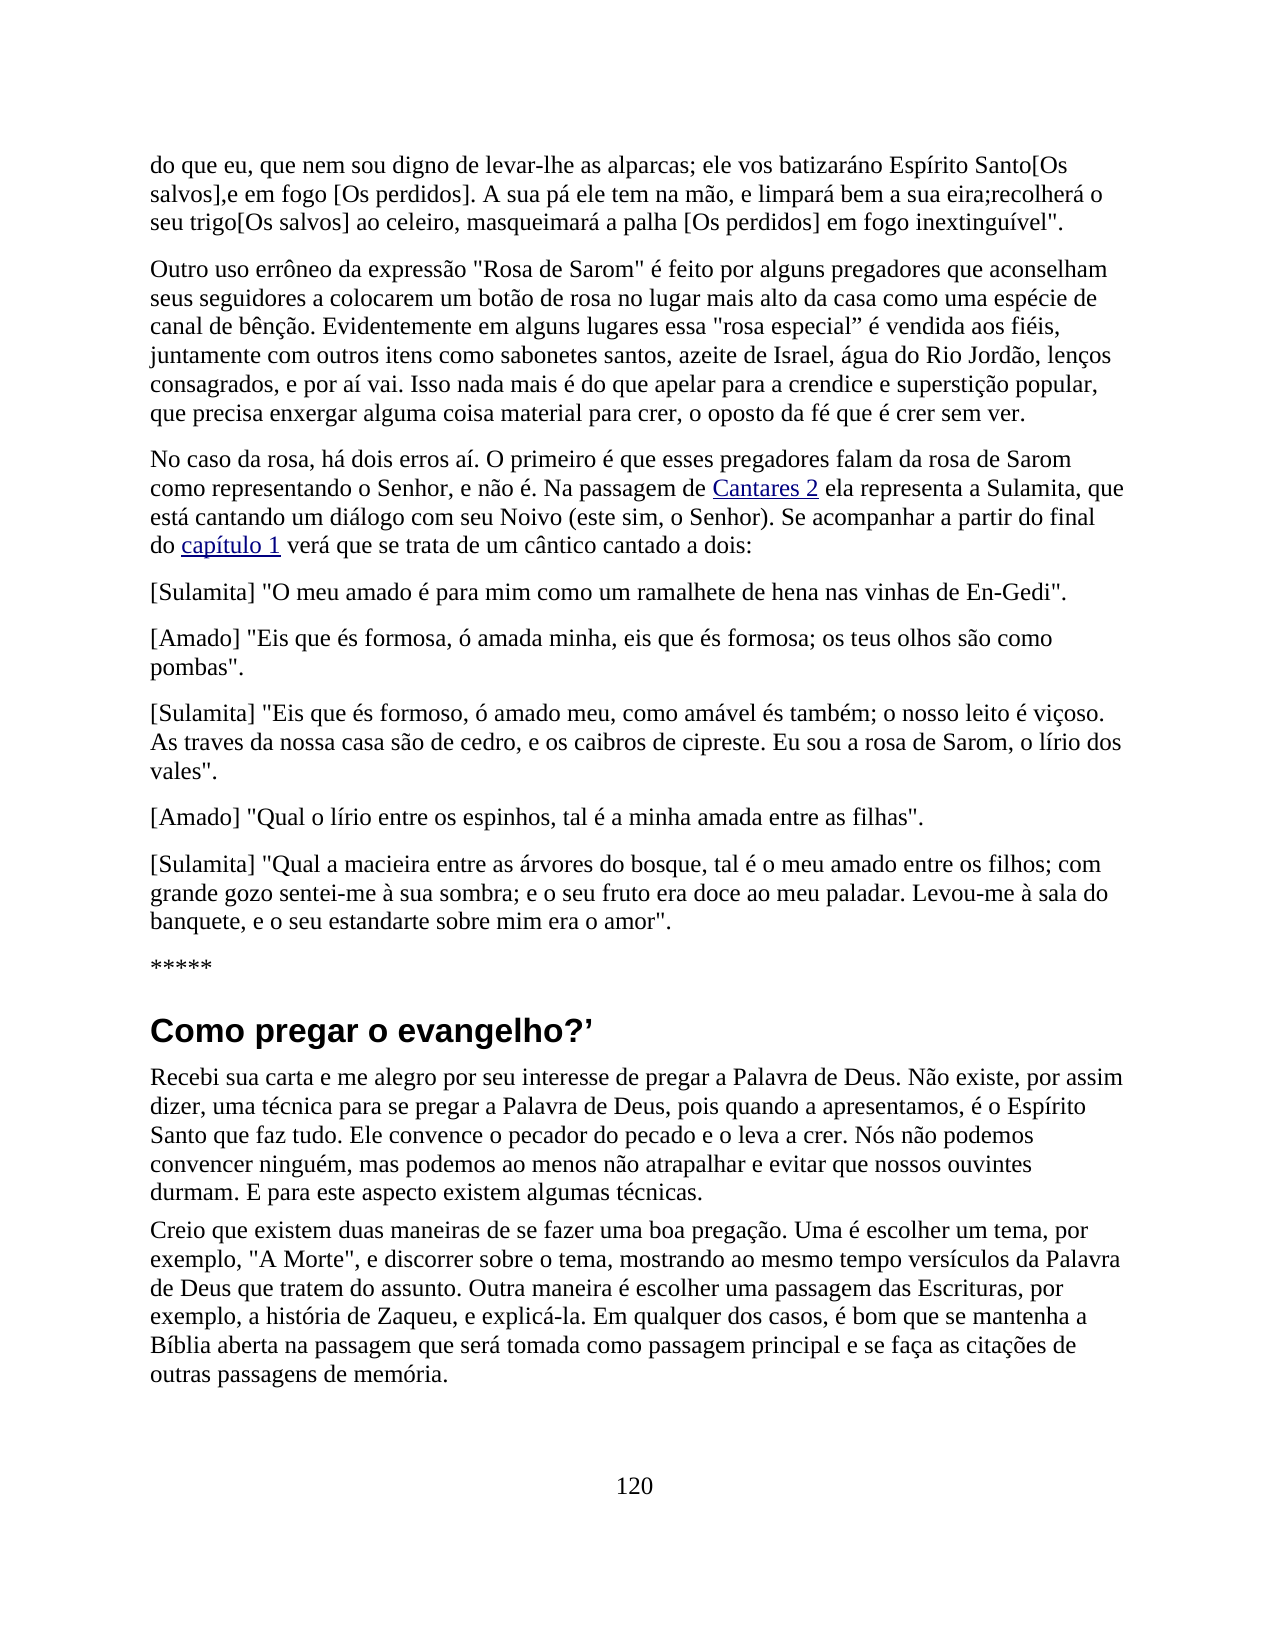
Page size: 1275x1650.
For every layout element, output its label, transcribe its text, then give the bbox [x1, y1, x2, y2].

text [Sulamita] "Eis que és formoso, ó amado meu, como amável és também; o nosso leito é viçoso. As traves da nossa casa são de cedro, e os caibros de cipreste. Eu sou a rosa de Sarom, o lírio dos vales". [150, 698, 1125, 785]
subtitle Como pregar o evangelho?’ [150, 1011, 1125, 1050]
text [Sulamita] "Qual a macieira entre as árvores do bosque, tal é o meu amado entre os filhos; com grande gozo sentei-me à sua sombra; e o seu fruto era doce ao meu paladar. Levou-me à sala do banquete, e o seu estandarte sobre mim era o amor". [150, 849, 1125, 935]
text [Amado] "Qual o lírio entre os espinhos, tal é a minha amada entre as filhas". [150, 802, 1125, 831]
text [Sulamita] "O meu amado é para mim como um ramalhete de hena nas vinhas de En-Gedi". [150, 577, 1125, 606]
text Creio que existem duas maneiras de se fazer uma boa pregação. Uma é escolher um tema, por exemplo, "A Morte", e discorrer sobre o tema, mostrando ao mesmo tempo versículos da Palavra de Deus que tratem do assunto. Outra maneira é escolher uma passagem das Escrituras, por exemplo, a história de Zaqueu, e explicá-la. Em qualquer dos casos, é bom que se mantenha a Bíblia aberta na passagem que será tomada como passagem principal e se faça as citações de outras passagens de memória. [150, 1215, 1125, 1388]
text No caso da rosa, há dois erros aí. O primeiro é que esses pregadores falam da rosa de Sarom como representando o Senhor, e não é. Na passagem de Cantares 2 ela representa a Sulamita, que está cantando um diálogo com seu Noivo (este sim, o Senhor). Se acompanhar a partir do final do capítulo 1 verá que se trata de um cântico cantado a dois: [150, 444, 1125, 559]
text Outro uso errôneo da expressão "Rosa de Sarom" é feito por alguns pregadores que aconselham seus seguidores a colocarem um botão de rosa no lugar mais alto da casa como uma espécie de canal de bênção. Evidentemente em alguns lugares essa "rosa especial” é vendida aos fiéis, juntamente com outros itens como sabonetes santos, azeite de Israel, água do Rio Jordão, lenços consagrados, e por aí vai. Isso nada mais é do que apelar para a crendice e superstição popular, que precisa enxergar alguma coisa material para crer, o oposto da fé que é crer sem ver. [150, 254, 1125, 426]
text do que eu, que nem sou digno de levar-lhe as alparcas; ele vos batizaráno Espírito Santo[Os salvos],e em fogo [Os perdidos]. A sua pá ele tem na mão, e limpará bem a sua eira;recolherá o seu trigo[Os salvos] ao celeiro, masqueimará a palha [Os perdidos] em fogo inextinguível". [150, 150, 1125, 236]
text [Amado] "Eis que és formosa, ó amada minha, eis que és formosa; os teus olhos são como pombas". [150, 623, 1125, 681]
text ***** [150, 953, 1125, 982]
text Recebi sua carta e me alegro por seu interesse de pregar a Palavra de Deus. Não existe, por assim dizer, uma técnica para se pregar a Palavra de Deus, pois quando a apresentamos, é o Espírito Santo que faz tudo. Ele convence o pecador do pecado e o leva a crer. Nós não podemos convencer ninguém, mas podemos ao menos não atrapalhar e evitar que nossos ouvintes durmam. E para este aspecto existem algumas técnicas. [150, 1062, 1125, 1206]
